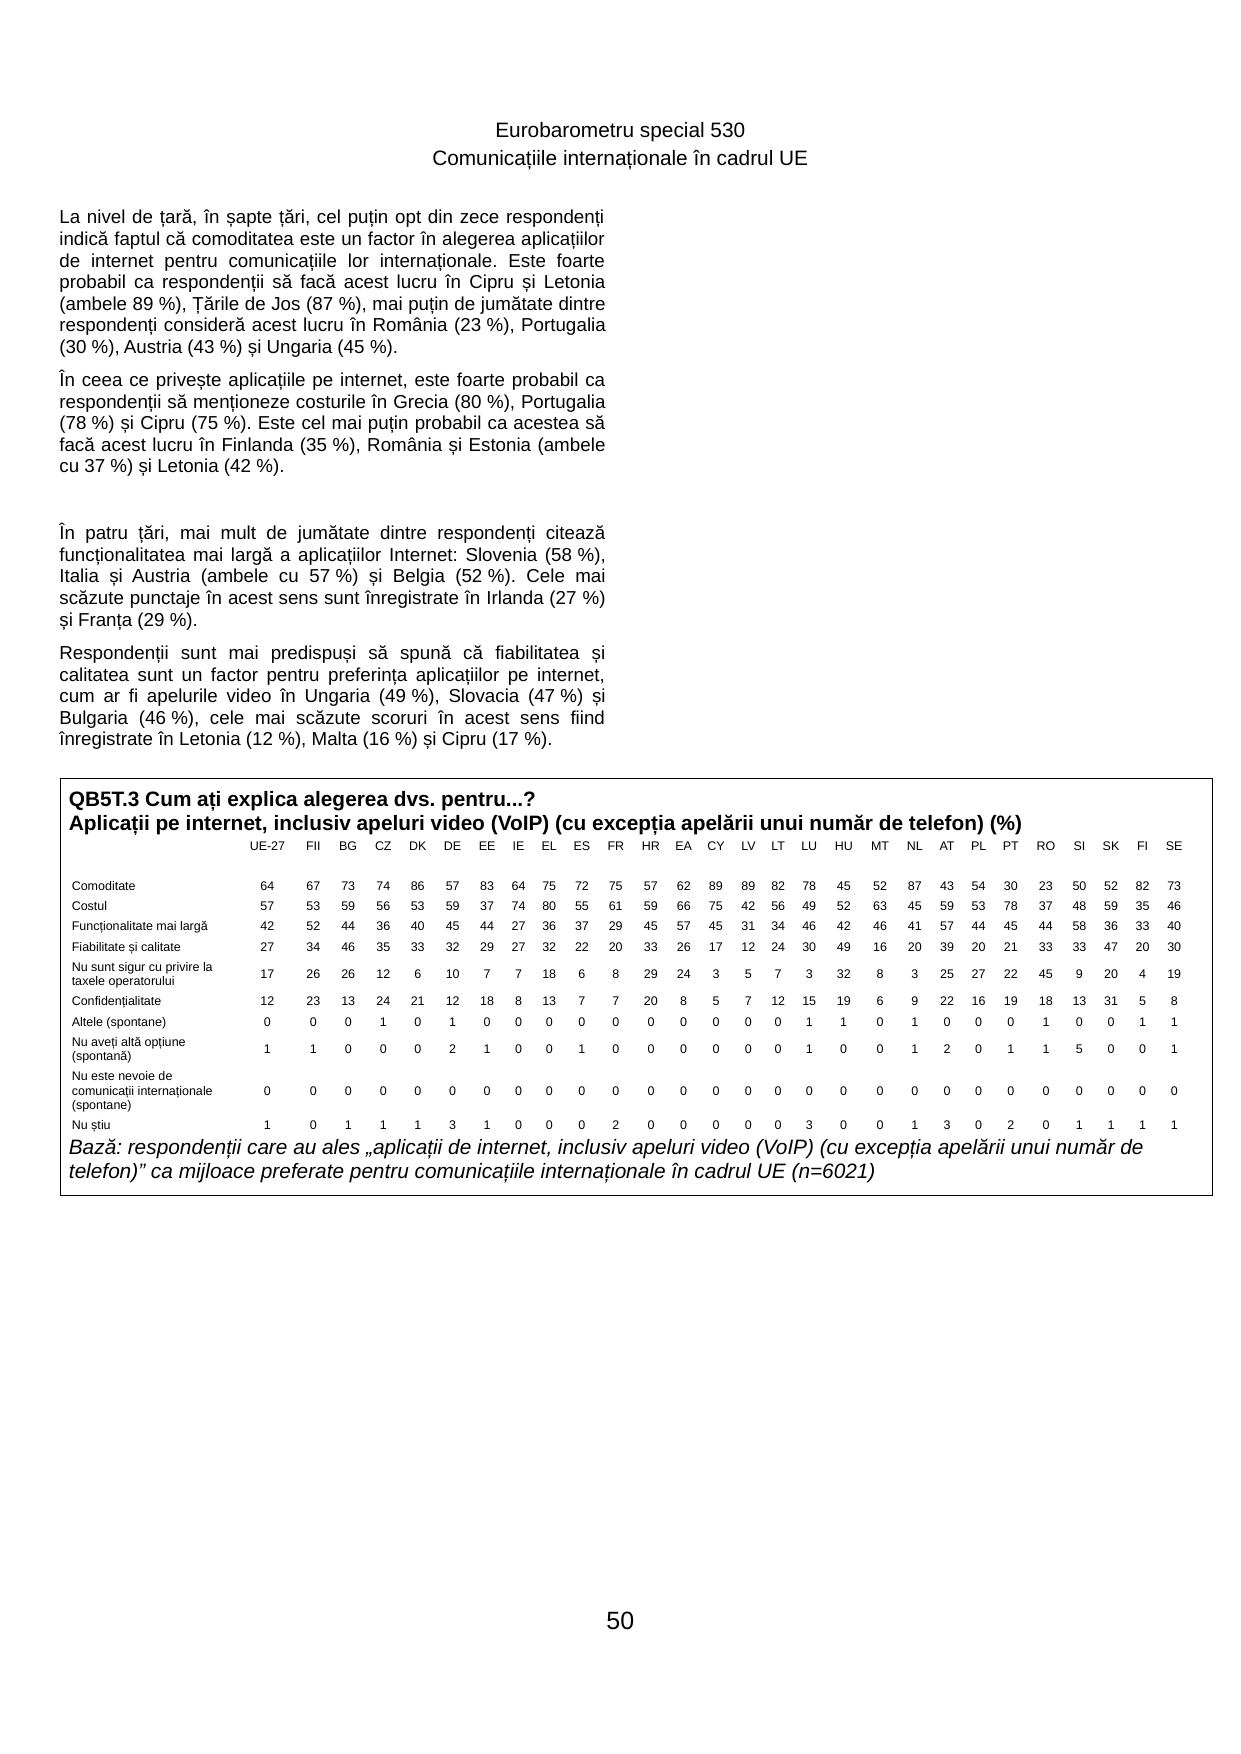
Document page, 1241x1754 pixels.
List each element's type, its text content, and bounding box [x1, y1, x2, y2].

table_cell [504, 855, 533, 876]
table_cell 0 [1128, 1066, 1157, 1115]
table_cell 64 [238, 876, 296, 896]
table_cell 45 [698, 916, 733, 936]
table_cell 0 [862, 1011, 898, 1031]
table_cell [238, 855, 296, 876]
table_cell 50 [1064, 876, 1094, 896]
table_cell 42 [825, 916, 862, 936]
table_cell 89 [698, 876, 733, 896]
table_cell [1157, 855, 1191, 876]
table_cell 44 [1027, 916, 1064, 936]
table_cell 74 [504, 896, 533, 916]
table_cell 57 [633, 876, 669, 896]
table_cell 0 [633, 1066, 669, 1115]
table_cell 29 [470, 936, 504, 956]
table_cell 1 [470, 1115, 504, 1135]
table_cell 72 [565, 876, 598, 896]
text Respondenții sunt mai predispuși să spună că fiabilitatea și calitatea sunt un factor pentru preferința aplicațiilor pe internet, cum ar fi apelurile video în Ungaria (49 %), Slovacia (47 %) și Bulgaria (46 %), cele mai scăzute scoruri în acest sens fiind înregistrate în Letonia (12 %), Malta (16 %) și Cipru (17 %). [59, 642, 605, 750]
table_cell 43 [931, 876, 962, 896]
table_cell 21 [400, 991, 435, 1011]
table_cell Funcționalitate mai largă [69, 916, 238, 936]
text La nivel de țară, în șapte țări, cel puțin opt din zece respondenți indică faptul că comoditatea este un factor în alegerea aplicațiilor de internet pentru comunicațiile lor internaționale. Este foarte probabil ca respondenții să facă acest lucru în Cipru și Letonia (ambele 89 %), Țările de Jos (87 %), mai puțin de jumătate dintre respondenți consideră acest lucru în România (23 %), Portugalia (30 %), Austria (43 %) și Ungaria (45 %). [59, 206, 605, 357]
table_cell 2 [931, 1031, 962, 1066]
table_cell 0 [330, 1066, 366, 1115]
table_cell 0 [400, 1011, 435, 1031]
table_cell 1 [238, 1031, 296, 1066]
table_cell 3 [793, 1115, 825, 1135]
table_cell 41 [898, 916, 931, 936]
table_cell 0 [238, 1011, 296, 1031]
table_cell 0 [565, 1011, 598, 1031]
table_cell 32 [435, 936, 470, 956]
table_cell Nu este nevoie de comunicații internaționale (spontane) [69, 1066, 238, 1115]
table_cell 0 [504, 1066, 533, 1115]
table_cell 24 [763, 936, 793, 956]
table_header LV [733, 835, 763, 855]
table_cell 87 [898, 876, 931, 896]
table_cell 20 [1094, 956, 1128, 991]
table_cell 7 [733, 991, 763, 1011]
table_header EA [669, 835, 698, 855]
table_cell 10 [435, 956, 470, 991]
table_cell 33 [400, 936, 435, 956]
table_cell 1 [565, 1031, 598, 1066]
table_cell 46 [862, 916, 898, 936]
table_cell Altele (spontane) [69, 1011, 238, 1031]
table_cell 37 [565, 916, 598, 936]
table_cell 49 [825, 936, 862, 956]
table_cell Fiabilitate și calitate [69, 936, 238, 956]
table_cell 12 [366, 956, 400, 991]
table_cell 30 [1157, 936, 1191, 956]
table_cell 24 [669, 956, 698, 991]
table_cell 33 [1027, 936, 1064, 956]
table_cell 62 [669, 876, 698, 896]
table_cell [963, 855, 994, 876]
table_cell 33 [633, 936, 669, 956]
table_cell 53 [963, 896, 994, 916]
table_cell 29 [599, 916, 632, 936]
table_cell 0 [296, 1011, 330, 1031]
table_cell 0 [733, 1115, 763, 1135]
table_cell 5 [1064, 1031, 1094, 1066]
table_cell 46 [1157, 896, 1191, 916]
table_cell [565, 855, 598, 876]
table_cell 0 [963, 1011, 994, 1031]
table_cell 8 [599, 956, 632, 991]
table_header SE [1157, 835, 1191, 855]
table_cell 8 [504, 991, 533, 1011]
table_cell 0 [669, 1011, 698, 1031]
table_cell 4 [1128, 956, 1157, 991]
table_cell 0 [633, 1011, 669, 1031]
table_cell Nu sunt sigur cu privire la taxele operatorului [69, 956, 238, 991]
text Aplicații pe internet, inclusiv apeluri video (VoIP) (cu excepția apelării unui număr de telefon) (%) [69, 811, 1203, 835]
table_cell [669, 855, 698, 876]
table_cell 19 [825, 991, 862, 1011]
table_cell 0 [470, 1066, 504, 1115]
table_cell 1 [994, 1031, 1027, 1066]
table_cell 75 [698, 896, 733, 916]
table_cell 1 [1128, 1011, 1157, 1031]
table_cell [1027, 855, 1064, 876]
table_header IE [504, 835, 533, 855]
table_cell 1 [793, 1031, 825, 1066]
table_cell 64 [504, 876, 533, 896]
table_cell 0 [565, 1066, 598, 1115]
table_cell 0 [825, 1031, 862, 1066]
table_cell [1128, 855, 1157, 876]
table_cell 5 [1128, 991, 1157, 1011]
table_cell 80 [533, 896, 565, 916]
table_cell 0 [669, 1031, 698, 1066]
table_cell 46 [793, 916, 825, 936]
table_cell 40 [400, 916, 435, 936]
table_cell 59 [931, 896, 962, 916]
table_header AT [931, 835, 962, 855]
table_cell 0 [763, 1031, 793, 1066]
table_cell 2 [435, 1031, 470, 1066]
table_cell 0 [504, 1031, 533, 1066]
table_cell 1 [435, 1011, 470, 1031]
table_cell [1064, 855, 1094, 876]
table_cell 20 [599, 936, 632, 956]
table_cell 17 [698, 936, 733, 956]
table_cell 0 [533, 1031, 565, 1066]
table_cell 29 [633, 956, 669, 991]
table_cell 1 [400, 1115, 435, 1135]
table_header DE [435, 835, 470, 855]
table_cell 48 [1064, 896, 1094, 916]
table_cell 30 [994, 876, 1027, 896]
table_cell 0 [862, 1031, 898, 1066]
table_cell 0 [633, 1115, 669, 1135]
table_cell 31 [733, 916, 763, 936]
table_cell 27 [238, 936, 296, 956]
table_cell 89 [733, 876, 763, 896]
table_cell [994, 855, 1027, 876]
table_cell 1 [825, 1011, 862, 1031]
table_cell [862, 855, 898, 876]
table_cell 39 [931, 936, 962, 956]
table_header MT [862, 835, 898, 855]
table_cell 45 [994, 916, 1027, 936]
table_cell 17 [238, 956, 296, 991]
table_cell 35 [1128, 896, 1157, 916]
table_header FI [1128, 835, 1157, 855]
table_cell 53 [296, 896, 330, 916]
table_cell 1 [1027, 1031, 1064, 1066]
table_cell 16 [963, 991, 994, 1011]
table_cell 44 [330, 916, 366, 936]
table_cell 40 [1157, 916, 1191, 936]
table_cell 0 [1094, 1031, 1128, 1066]
table_cell Nu aveți altă opțiune (spontană) [69, 1031, 238, 1066]
table_cell 0 [698, 1031, 733, 1066]
table_cell 26 [296, 956, 330, 991]
table_cell [763, 855, 793, 876]
table_cell 33 [1064, 936, 1094, 956]
table_cell 63 [862, 896, 898, 916]
table_cell 7 [763, 956, 793, 991]
table_cell 0 [963, 1031, 994, 1066]
table_cell [1094, 855, 1128, 876]
table_cell Nu știu [69, 1115, 238, 1135]
table_cell 13 [1064, 991, 1094, 1011]
table_cell 19 [1157, 956, 1191, 991]
table_cell 31 [1094, 991, 1128, 1011]
table_cell 0 [1094, 1066, 1128, 1115]
table_cell 73 [1157, 876, 1191, 896]
table_cell 1 [238, 1115, 296, 1135]
table_cell 0 [400, 1031, 435, 1066]
table_cell 26 [330, 956, 366, 991]
table_cell 7 [504, 956, 533, 991]
table_cell 23 [296, 991, 330, 1011]
table_cell 57 [931, 916, 962, 936]
table_header PT [994, 835, 1027, 855]
table_cell 0 [296, 1115, 330, 1135]
table_cell 52 [1094, 876, 1128, 896]
table_cell 20 [898, 936, 931, 956]
table_cell 55 [565, 896, 598, 916]
table_cell 36 [1094, 916, 1128, 936]
table_cell 34 [296, 936, 330, 956]
table_cell 22 [931, 991, 962, 1011]
table_cell 45 [1027, 956, 1064, 991]
table_cell 1 [1157, 1115, 1191, 1135]
table_cell 0 [862, 1066, 898, 1115]
table_cell 1 [296, 1031, 330, 1066]
table_cell 0 [330, 1031, 366, 1066]
table_cell 59 [633, 896, 669, 916]
table_cell 0 [669, 1066, 698, 1115]
table_cell 21 [994, 936, 1027, 956]
table_cell 57 [435, 876, 470, 896]
table_cell 1 [366, 1115, 400, 1135]
text Bază: respondenții care au ales „aplicații de internet, inclusiv apeluri video (VoIP) (cu excepția apelării unui număr de telefon)” ca mijloace preferate pentru comunicațiile internaționale în cadrul UE (n=6021) [69, 1135, 1203, 1183]
table_cell 12 [435, 991, 470, 1011]
table_cell 27 [504, 916, 533, 936]
table_cell 44 [470, 916, 504, 936]
table_cell 13 [533, 991, 565, 1011]
table_cell 30 [793, 936, 825, 956]
table_cell 82 [1128, 876, 1157, 896]
table_cell 12 [238, 991, 296, 1011]
table_cell [533, 855, 565, 876]
table_cell 42 [238, 916, 296, 936]
table_cell 3 [898, 956, 931, 991]
table_cell 0 [994, 1011, 1027, 1031]
table_header HU [825, 835, 862, 855]
table_header SI [1064, 835, 1094, 855]
text În ceea ce privește aplicațiile pe internet, este foarte probabil ca respondenții să menționeze costurile în Grecia (80 %), Portugalia (78 %) și Cipru (75 %). Este cel mai puțin probabil ca acestea să facă acest lucru în Finlanda (35 %), România și Estonia (ambele cu 37 %) și Letonia (42 %). [59, 369, 605, 477]
table_cell 0 [238, 1066, 296, 1115]
table_cell 15 [793, 991, 825, 1011]
table_cell [470, 855, 504, 876]
table_cell 1 [330, 1115, 366, 1135]
table_cell 1 [898, 1031, 931, 1066]
table_cell 1 [1094, 1115, 1128, 1135]
table_cell 54 [963, 876, 994, 896]
table_cell 58 [1064, 916, 1094, 936]
table_cell 24 [366, 991, 400, 1011]
table_cell 1 [1128, 1115, 1157, 1135]
table_cell 0 [763, 1066, 793, 1115]
table_cell 18 [533, 956, 565, 991]
table_cell 0 [533, 1011, 565, 1031]
table_cell [825, 855, 862, 876]
table_cell 0 [793, 1066, 825, 1115]
table_cell 0 [1064, 1066, 1094, 1115]
text În patru țări, mai mult de jumătate dintre respondenți citează funcționalitatea mai largă a aplicațiilor Internet: Slovenia (58 %), Italia și Austria (ambele cu 57 %) și Belgia (52 %). Cele mai scăzute punctaje în acest sens sunt înregistrate în Irlanda (27 %) și Franța (29 %). [59, 522, 605, 630]
table_header LU [793, 835, 825, 855]
table_cell 0 [470, 1011, 504, 1031]
table_cell 0 [599, 1066, 632, 1115]
table_header DK [400, 835, 435, 855]
table_cell 0 [698, 1011, 733, 1031]
table_cell 22 [994, 956, 1027, 991]
table_cell 66 [669, 896, 698, 916]
table_cell 67 [296, 876, 330, 896]
table_cell 0 [366, 1031, 400, 1066]
table_cell 1 [793, 1011, 825, 1031]
table_cell [330, 855, 366, 876]
table_cell 0 [1094, 1011, 1128, 1031]
table_cell 0 [698, 1115, 733, 1135]
table_cell 3 [931, 1115, 962, 1135]
table_cell 1 [1157, 1011, 1191, 1031]
table_cell 20 [1128, 936, 1157, 956]
table_cell 0 [533, 1115, 565, 1135]
table_cell 75 [599, 876, 632, 896]
table_cell 3 [698, 956, 733, 991]
table_cell 3 [435, 1115, 470, 1135]
table_cell 12 [733, 936, 763, 956]
table_cell Confidențialitate [69, 991, 238, 1011]
table_cell 0 [1157, 1066, 1191, 1115]
table_cell 61 [599, 896, 632, 916]
table_cell 9 [1064, 956, 1094, 991]
table_cell 0 [763, 1115, 793, 1135]
table_cell 5 [698, 991, 733, 1011]
table_cell 27 [504, 936, 533, 956]
table_cell 78 [994, 896, 1027, 916]
table_cell 5 [733, 956, 763, 991]
table_cell 6 [400, 956, 435, 991]
table_cell 56 [763, 896, 793, 916]
table_cell 7 [470, 956, 504, 991]
table_cell 0 [400, 1066, 435, 1115]
table_cell 0 [435, 1066, 470, 1115]
table_cell [931, 855, 962, 876]
table_cell 0 [669, 1115, 698, 1135]
table_cell 1 [1027, 1011, 1064, 1031]
table_cell 20 [963, 936, 994, 956]
table_cell 0 [1027, 1066, 1064, 1115]
table_cell 0 [504, 1115, 533, 1135]
table_cell 33 [1128, 916, 1157, 936]
table_cell 0 [963, 1066, 994, 1115]
table_cell [633, 855, 669, 876]
table_cell 0 [366, 1066, 400, 1115]
table_cell [400, 855, 435, 876]
table_cell 0 [825, 1115, 862, 1135]
table_cell 27 [963, 956, 994, 991]
table_header HR [633, 835, 669, 855]
table_cell 53 [400, 896, 435, 916]
table_cell 36 [533, 916, 565, 936]
table_header EL [533, 835, 565, 855]
table_cell 23 [1027, 876, 1064, 896]
table_header BG [330, 835, 366, 855]
table_cell 75 [533, 876, 565, 896]
table_cell 36 [366, 916, 400, 936]
table_cell 8 [1157, 991, 1191, 1011]
table_cell 1 [898, 1115, 931, 1135]
table_cell [296, 855, 330, 876]
table_cell [599, 855, 632, 876]
table_cell 59 [1094, 896, 1128, 916]
table_header PL [963, 835, 994, 855]
table_header FII [296, 835, 330, 855]
table_cell [898, 855, 931, 876]
table_cell [69, 855, 238, 876]
table_header CZ [366, 835, 400, 855]
table_cell 45 [435, 916, 470, 936]
table_cell 0 [763, 1011, 793, 1031]
table_cell 22 [565, 936, 598, 956]
table_cell [366, 855, 400, 876]
table_cell 45 [898, 896, 931, 916]
table_cell [698, 855, 733, 876]
table_cell 78 [793, 876, 825, 896]
table_header EE [470, 835, 504, 855]
table_cell 26 [669, 936, 698, 956]
table_cell 45 [825, 876, 862, 896]
table_cell 73 [330, 876, 366, 896]
table_cell 1 [470, 1031, 504, 1066]
table_cell 46 [330, 936, 366, 956]
table_cell 32 [825, 956, 862, 991]
table_cell 0 [733, 1066, 763, 1115]
table_cell 12 [763, 991, 793, 1011]
table_cell 1 [898, 1011, 931, 1031]
table_cell 1 [366, 1011, 400, 1031]
table_header UE-27 [238, 835, 296, 855]
table_cell 2 [599, 1115, 632, 1135]
table_cell 7 [599, 991, 632, 1011]
table_header [69, 835, 238, 855]
table_cell 0 [825, 1066, 862, 1115]
table_header SK [1094, 835, 1128, 855]
table_cell 0 [599, 1031, 632, 1066]
table_cell 18 [470, 991, 504, 1011]
table_cell 3 [793, 956, 825, 991]
table_cell 0 [733, 1031, 763, 1066]
table_cell 35 [366, 936, 400, 956]
table_cell 44 [963, 916, 994, 936]
table_cell 7 [565, 991, 598, 1011]
table_cell 0 [898, 1066, 931, 1115]
table_cell 0 [931, 1066, 962, 1115]
table_cell 56 [366, 896, 400, 916]
table_cell 0 [533, 1066, 565, 1115]
table_cell 0 [1064, 1011, 1094, 1031]
table_cell [793, 855, 825, 876]
table_cell 19 [994, 991, 1027, 1011]
table_cell 59 [330, 896, 366, 916]
table_cell 82 [763, 876, 793, 896]
table_cell 86 [400, 876, 435, 896]
table_cell 0 [1128, 1031, 1157, 1066]
table_cell 13 [330, 991, 366, 1011]
table_cell 52 [825, 896, 862, 916]
table_header NL [898, 835, 931, 855]
table_cell 52 [862, 876, 898, 896]
table_cell 49 [793, 896, 825, 916]
table_cell 6 [862, 991, 898, 1011]
table_cell 0 [633, 1031, 669, 1066]
table_cell 1 [1157, 1031, 1191, 1066]
table_cell 18 [1027, 991, 1064, 1011]
table_cell 0 [931, 1011, 962, 1031]
table_header CY [698, 835, 733, 855]
table_cell 0 [330, 1011, 366, 1031]
table_cell 34 [763, 916, 793, 936]
table_cell 0 [296, 1066, 330, 1115]
table_cell 0 [698, 1066, 733, 1115]
table_cell 37 [1027, 896, 1064, 916]
table_cell 57 [669, 916, 698, 936]
table_cell 45 [633, 916, 669, 936]
table_cell 0 [599, 1011, 632, 1031]
table_cell 1 [1064, 1115, 1094, 1135]
table_cell 0 [1027, 1115, 1064, 1135]
table_cell 0 [994, 1066, 1027, 1115]
table_cell 59 [435, 896, 470, 916]
table_cell 0 [733, 1011, 763, 1031]
table_cell 8 [862, 956, 898, 991]
table_cell Comoditate [69, 876, 238, 896]
table_header FR [599, 835, 632, 855]
table_header LT [763, 835, 793, 855]
table_cell 42 [733, 896, 763, 916]
table_cell 57 [238, 896, 296, 916]
table_cell 2 [994, 1115, 1027, 1135]
table_cell 6 [565, 956, 598, 991]
table_cell 9 [898, 991, 931, 1011]
table_cell [435, 855, 470, 876]
table_cell 8 [669, 991, 698, 1011]
table_cell 47 [1094, 936, 1128, 956]
table_header ES [565, 835, 598, 855]
text QB5T.3 Cum ați explica alegerea dvs. pentru...? [69, 787, 1203, 811]
table_cell 52 [296, 916, 330, 936]
table_cell 25 [931, 956, 962, 991]
table_cell 83 [470, 876, 504, 896]
table_cell 0 [963, 1115, 994, 1135]
table_cell 20 [633, 991, 669, 1011]
table_cell 37 [470, 896, 504, 916]
table_cell 32 [533, 936, 565, 956]
table_cell 0 [862, 1115, 898, 1135]
table_cell 16 [862, 936, 898, 956]
table_cell Costul [69, 896, 238, 916]
table_header RO [1027, 835, 1064, 855]
table_cell [733, 855, 763, 876]
table_cell 74 [366, 876, 400, 896]
table_cell 0 [565, 1115, 598, 1135]
table_cell 0 [504, 1011, 533, 1031]
